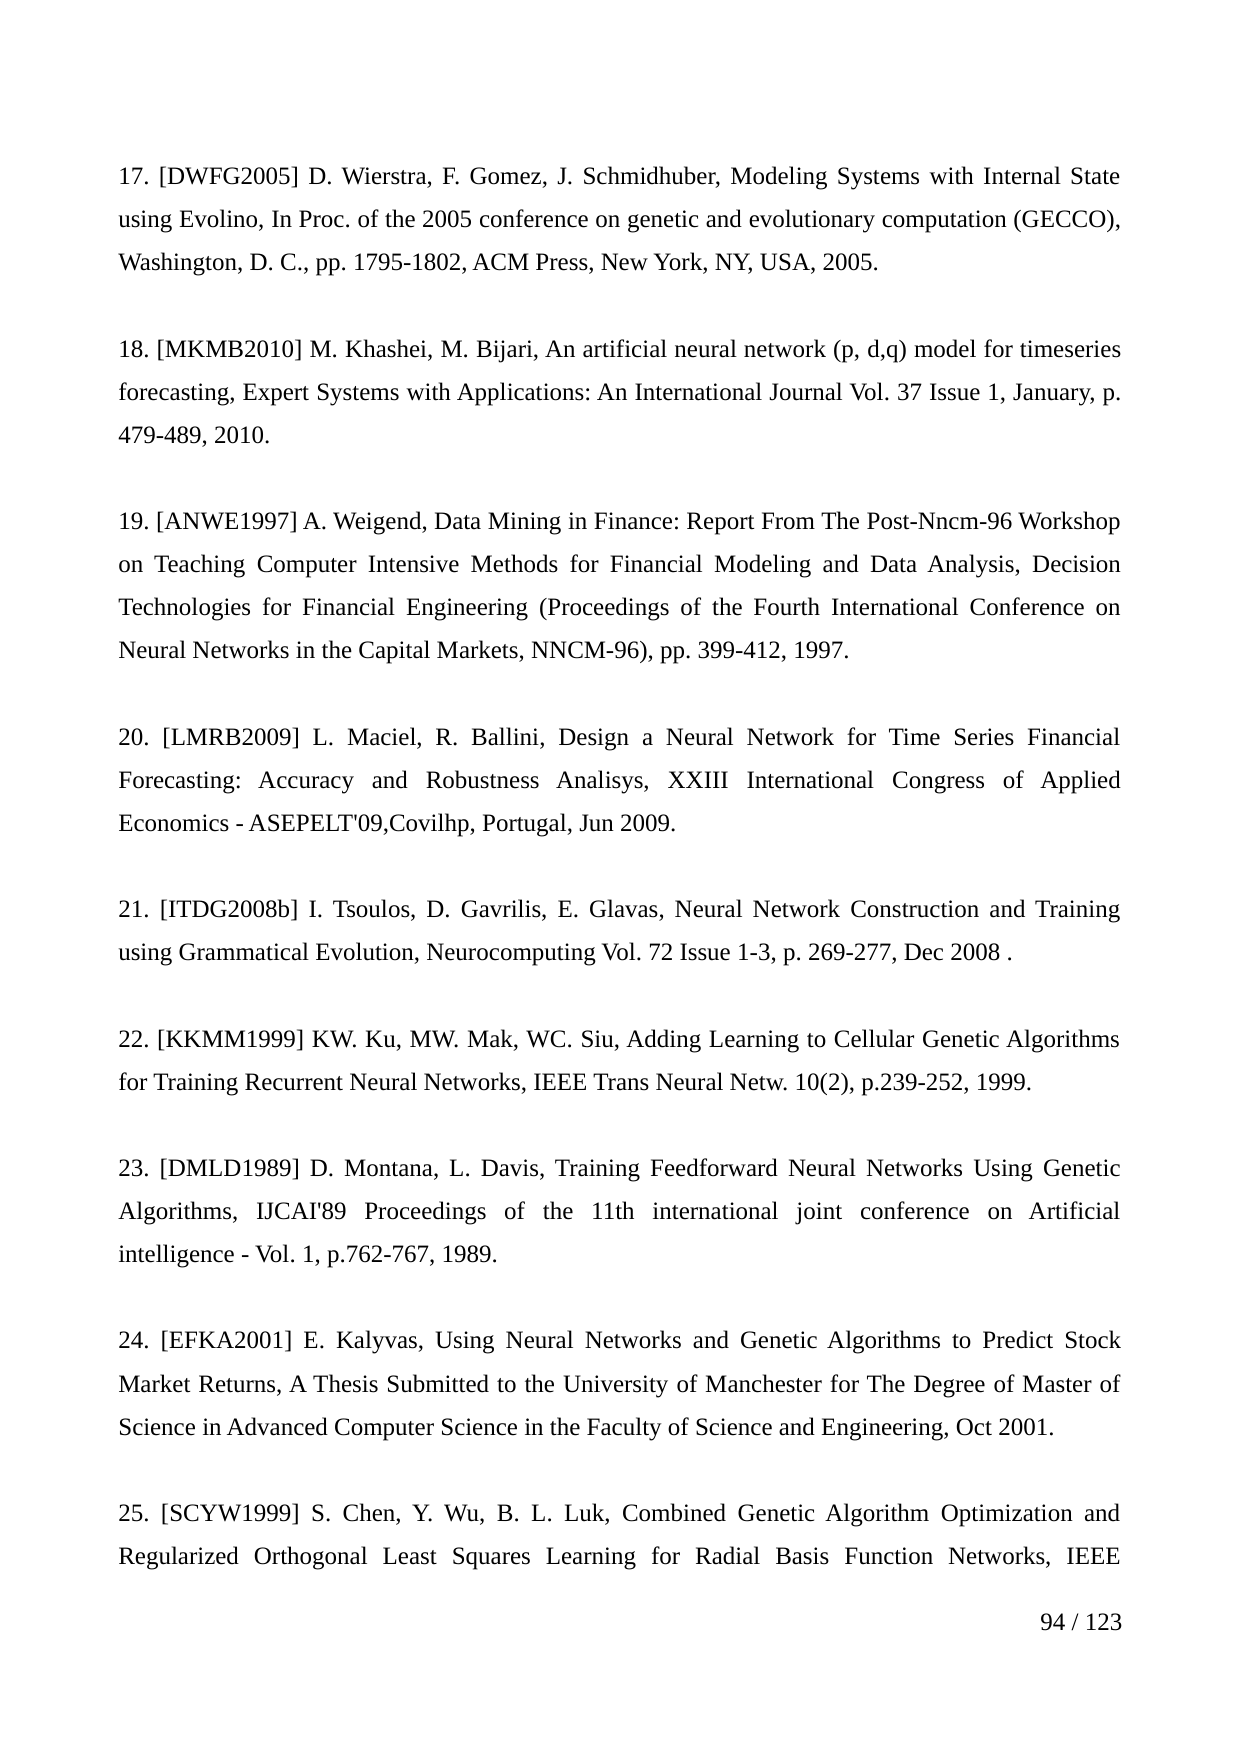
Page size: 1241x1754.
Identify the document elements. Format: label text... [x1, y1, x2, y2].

text 20. [LMRB2009] L. Maciel, R. Ballini, Design a Neural Network for Time Series Financial Forecasting: Accuracy and Robustness Analisys, XXIII International Congress of Applied Economics - ASEPELT'09,Covilhp, Portugal, Jun 2009. [118, 722, 1122, 837]
text 17. [DWFG2005] D. Wierstra, F. Gomez, J. Schmidhuber, Modeling Systems with Internal State using Evolino, In Proc. of the 2005 conference on genetic and evolutionary computation (GECCO), Washington, D. C., pp. 1795-1802, ACM Press, New York, NY, USA, 2005. [118, 161, 1122, 276]
text 19. [ANWE1997] A. Weigend, Data Mining in Finance: Report From The Post-Nncm-96 Workshop on Teaching Computer Intensive Methods for Financial Modeling and Data Analysis, Decision Technologies for Financial Engineering (Proceedings of the Fourth International Conference on Neural Networks in the Capital Markets, NNCM-96), pp. 399-412, 1997. [118, 506, 1122, 664]
text 18. [MKMB2010] M. Khashei, M. Bijari, An artificial neural network (p, d,q) model for timeseries forecasting, Expert Systems with Applications: An International Journal Vol. 37 Issue 1, January, p. 479-489, 2010. [118, 334, 1122, 449]
text 21. [ITDG2008b] I. Tsoulos, D. Gavrilis, E. Glavas, Neural Network Construction and Training using Grammatical Evolution, Neurocomputing Vol. 72 Issue 1-3, p. 269-277, Dec 2008 . [118, 894, 1122, 966]
text 23. [DMLD1989] D. Montana, L. Davis, Training Feedforward Neural Networks Using Genetic Algorithms, IJCAI'89 Proceedings of the 11th international joint conference on Artificial intelligence - Vol. 1, p.762-767, 1989. [118, 1153, 1122, 1268]
text 25. [SCYW1999] S. Chen, Y. Wu, B. L. Luk, Combined Genetic Algorithm Optimization and Regularized Orthogonal Least Squares Learning for Radial Basis Function Networks, IEEE [118, 1498, 1122, 1570]
text 24. [EFKA2001] E. Kalyvas, Using Neural Networks and Genetic Algorithms to Predict Stock Market Returns, A Thesis Submitted to the University of Manchester for The Degree of Master of Science in Advanced Computer Science in the Faculty of Science and Engineering, Oct 2001. [118, 1326, 1122, 1441]
text 22. [KKMM1999] KW. Ku, MW. Mak, WC. Siu, Adding Learning to Cellular Genetic Algorithms for Training Recurrent Neural Networks, IEEE Trans Neural Netw. 10(2), p.239-252, 1999. [118, 1024, 1122, 1096]
